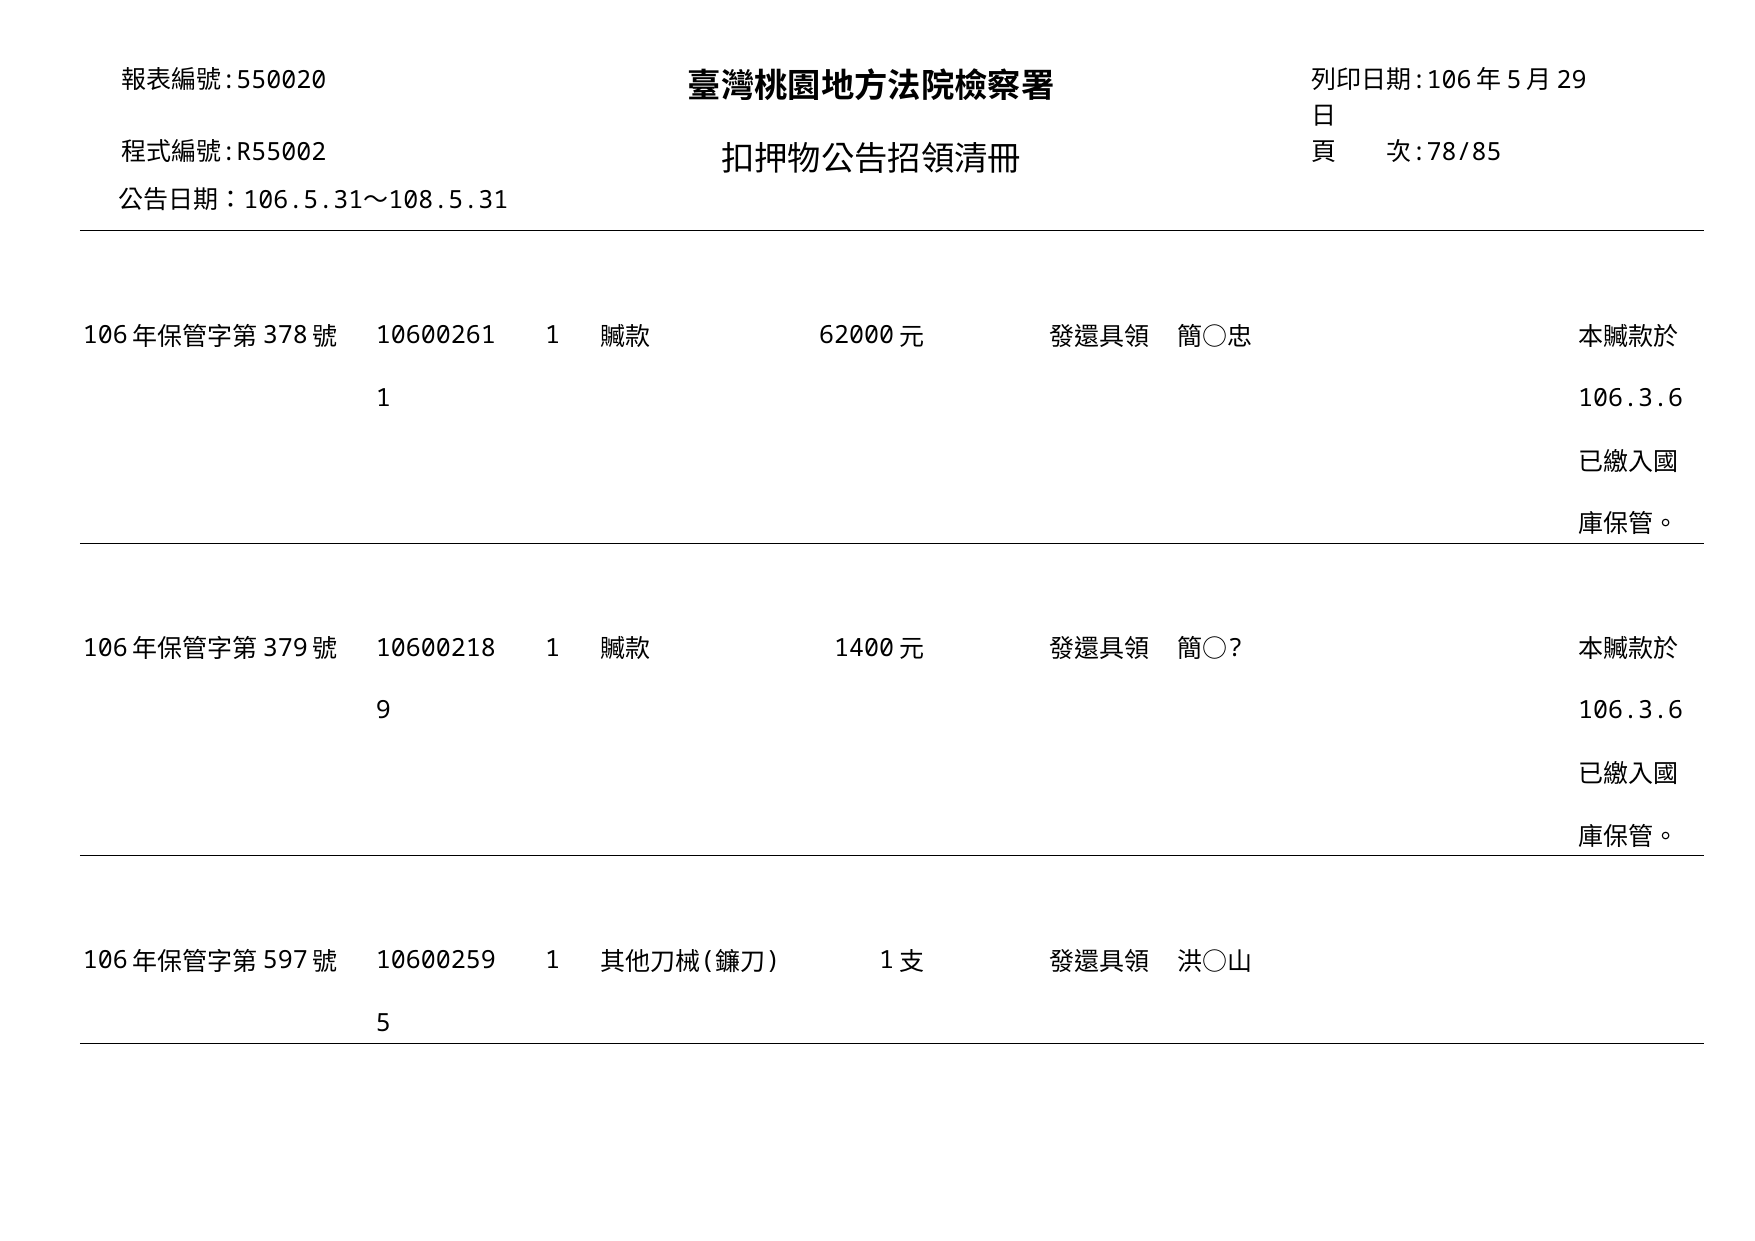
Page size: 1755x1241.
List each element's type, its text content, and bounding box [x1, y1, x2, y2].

table_cell 1 [507, 856, 597, 1042]
table_cell 發還具領 [1046, 544, 1175, 855]
table_cell 發還具領 [1046, 231, 1175, 542]
table_cell 本贓款於106.3.6已繳入國庫保管。 [1575, 231, 1704, 542]
table_cell 106年保管字第379號 [80, 544, 373, 855]
table_cell 106002611 [373, 231, 507, 542]
table_cell 1支 [808, 856, 927, 1042]
table_cell 106年保管字第378號 [80, 231, 373, 542]
table_cell 1 [507, 231, 597, 542]
table_cell 106002595 [373, 856, 507, 1042]
table_cell 簡○忠 [1175, 231, 1317, 542]
table_cell 贓款 [597, 544, 807, 855]
table_cell 簡○? [1175, 544, 1317, 855]
table_cell 106年保管字第597號 [80, 856, 373, 1042]
table_cell [1317, 544, 1575, 855]
table_cell [1317, 231, 1575, 542]
table_cell [1575, 856, 1704, 1042]
table_cell 1 [507, 544, 597, 855]
table_cell [927, 856, 1046, 1042]
table_cell 106002189 [373, 544, 507, 855]
table_cell 1400元 [808, 544, 927, 855]
table_cell 發還具領 [1046, 856, 1175, 1042]
table_cell 贓款 [597, 231, 807, 542]
table_cell [927, 231, 1046, 542]
table_cell [1317, 856, 1575, 1042]
table_cell 62000元 [808, 231, 927, 542]
table_cell 其他刀械(鐮刀) [597, 856, 807, 1042]
table_cell 本贓款於106.3.6已繳入國庫保管。 [1575, 544, 1704, 855]
table_cell [927, 544, 1046, 855]
table_cell 洪○山 [1175, 856, 1317, 1042]
